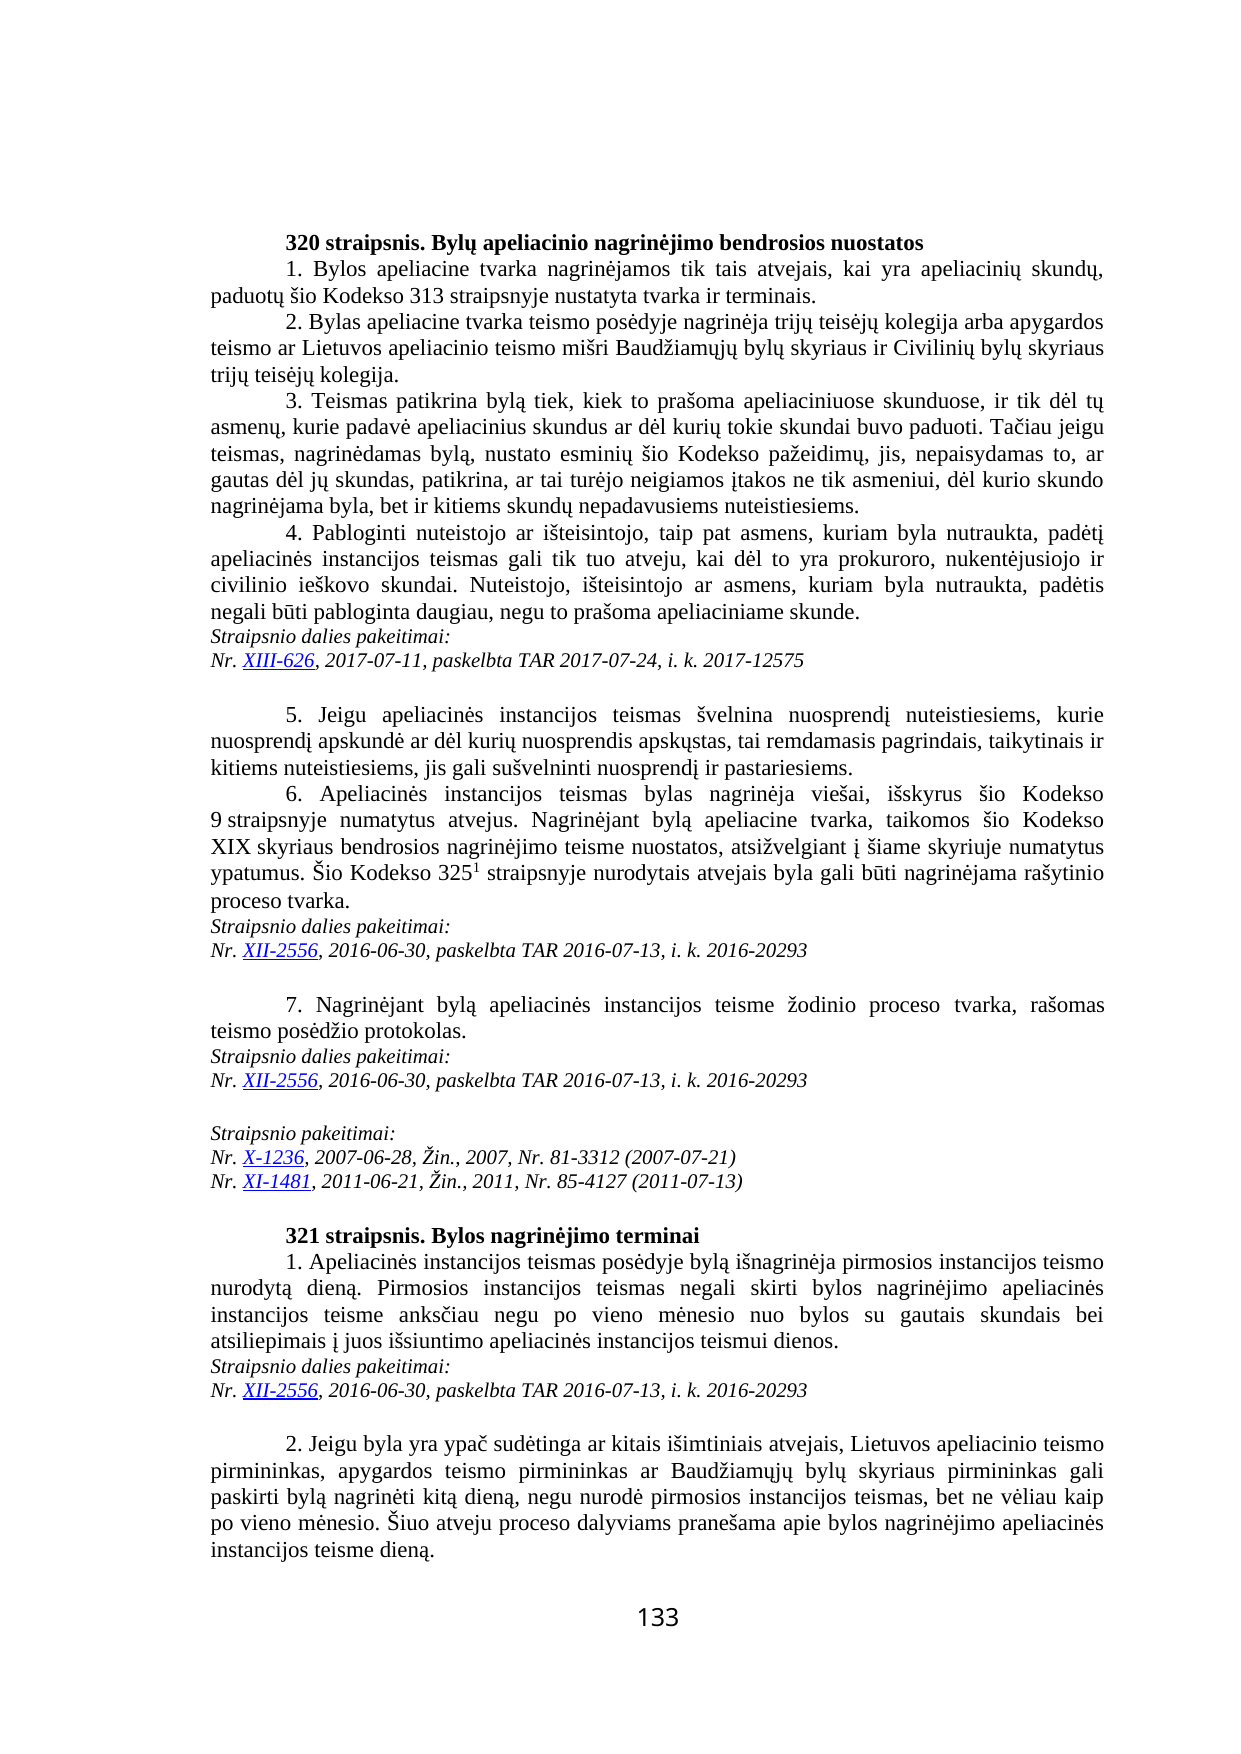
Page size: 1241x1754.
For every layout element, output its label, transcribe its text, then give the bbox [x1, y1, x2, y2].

text 320 straipsnis. Bylų apeliacinio nagrinėjimo bendrosios nuostatos [210, 229, 1105, 255]
text Nr. XII-2556, 2016-06-30, paskelbta TAR 2016-07-13, i. k. 2016-20293 [210, 938, 1105, 962]
text 2. Jeigu byla yra ypač sudėtinga ar kitais išimtiniais atvejais, Lietuvos apeliacinio teismo pirmininkas, apygardos teismo pirmininkas ar Baudžiamųjų bylų skyriaus pirmininkas gali paskirti bylą nagrinėti kitą dieną, negu nurodė pirmosios instancijos teismas, bet ne vėliau kaip po vieno mėnesio. Šiuo atveju proceso dalyviams pranešama apie bylos nagrinėjimo apeliacinės instancijos teisme dieną. [210, 1430, 1105, 1562]
text Nr. X-1236, 2007-06-28, Žin., 2007, Nr. 81-3312 (2007-07-21) [210, 1145, 1105, 1169]
text 321 straipsnis. Bylos nagrinėjimo terminai [210, 1222, 1105, 1248]
text 7. Nagrinėjant bylą apeliacinės instancijos teisme žodinio proceso tvarka, rašomas teismo posėdžio protokolas. [210, 991, 1105, 1044]
text Nr. XII-2556, 2016-06-30, paskelbta TAR 2016-07-13, i. k. 2016-20293 [210, 1378, 1105, 1402]
text Straipsnio dalies pakeitimai: [210, 624, 1105, 648]
text 3. Teismas patikrina bylą tiek, kiek to prašoma apeliaciniuose skunduose, ir tik dėl tų asmenų, kurie padavė apeliacinius skundus ar dėl kurių tokie skundai buvo paduoti. Tačiau jeigu teismas, nagrinėdamas bylą, nustato esminių šio Kodekso pažeidimų, jis, nepaisydamas to, ar gautas dėl jų skundas, patikrina, ar tai turėjo neigiamos įtakos ne tik asmeniui, dėl kurio skundo nagrinėjama byla, bet ir kitiems skundų nepadavusiems nuteistiesiems. [210, 387, 1105, 519]
text 4. Pabloginti nuteistojo ar išteisintojo, taip pat asmens, kuriam byla nutraukta, padėtį apeliacinės instancijos teismas gali tik tuo atveju, kai dėl to yra prokuroro, nukentėjusiojo ir civilinio ieškovo skundai. Nuteistojo, išteisintojo ar asmens, kuriam byla nutraukta, padėtis negali būti pabloginta daugiau, negu to prašoma apeliaciniame skunde. [210, 519, 1105, 624]
text Nr. XII-2556, 2016-06-30, paskelbta TAR 2016-07-13, i. k. 2016-20293 [210, 1068, 1105, 1092]
text Nr. XI-1481, 2011-06-21, Žin., 2011, Nr. 85-4127 (2011-07-13) [210, 1169, 1105, 1193]
text Nr. XIII-626, 2017-07-11, paskelbta TAR 2017-07-24, i. k. 2017-12575 [210, 648, 1105, 672]
text Straipsnio dalies pakeitimai: [210, 914, 1105, 938]
text Straipsnio pakeitimai: [210, 1121, 1105, 1145]
text 6. Apeliacinės instancijos teismas bylas nagrinėja viešai, išskyrus šio Kodekso 9 straipsnyje numatytus atvejus. Nagrinėjant bylą apeliacine tvarka, taikomos šio Kodekso XIX skyriaus bendrosios nagrinėjimo teisme nuostatos, atsižvelgiant į šiame skyriuje numatytus ypatumus. Šio Kodekso 3251 straipsnyje nurodytais atvejais byla gali būti nagrinėjama rašytinio proceso tvarka. [210, 780, 1105, 914]
text Straipsnio dalies pakeitimai: [210, 1044, 1105, 1068]
text 2. Bylas apeliacine tvarka teismo posėdyje nagrinėja trijų teisėjų kolegija arba apygardos teismo ar Lietuvos apeliacinio teismo mišri Baudžiamųjų bylų skyriaus ir Civilinių bylų skyriaus trijų teisėjų kolegija. [210, 308, 1105, 387]
text 1. Apeliacinės instancijos teismas posėdyje bylą išnagrinėja pirmosios instancijos teismo nurodytą dieną. Pirmosios instancijos teismas negali skirti bylos nagrinėjimo apeliacinės instancijos teisme anksčiau negu po vieno mėnesio nuo bylos su gautais skundais bei atsiliepimais į juos išsiuntimo apeliacinės instancijos teismui dienos. [210, 1248, 1105, 1353]
text 1. Bylos apeliacine tvarka nagrinėjamos tik tais atvejais, kai yra apeliacinių skundų, paduotų šio Kodekso 313 straipsnyje nustatyta tvarka ir terminais. [210, 255, 1105, 308]
text Straipsnio dalies pakeitimai: [210, 1353, 1105, 1378]
text 5. Jeigu apeliacinės instancijos teismas švelnina nuosprendį nuteistiesiems, kurie nuosprendį apskundė ar dėl kurių nuosprendis apskųstas, tai remdamasis pagrindais, taikytinais ir kitiems nuteistiesiems, jis gali sušvelninti nuosprendį ir pastariesiems. [210, 701, 1105, 780]
